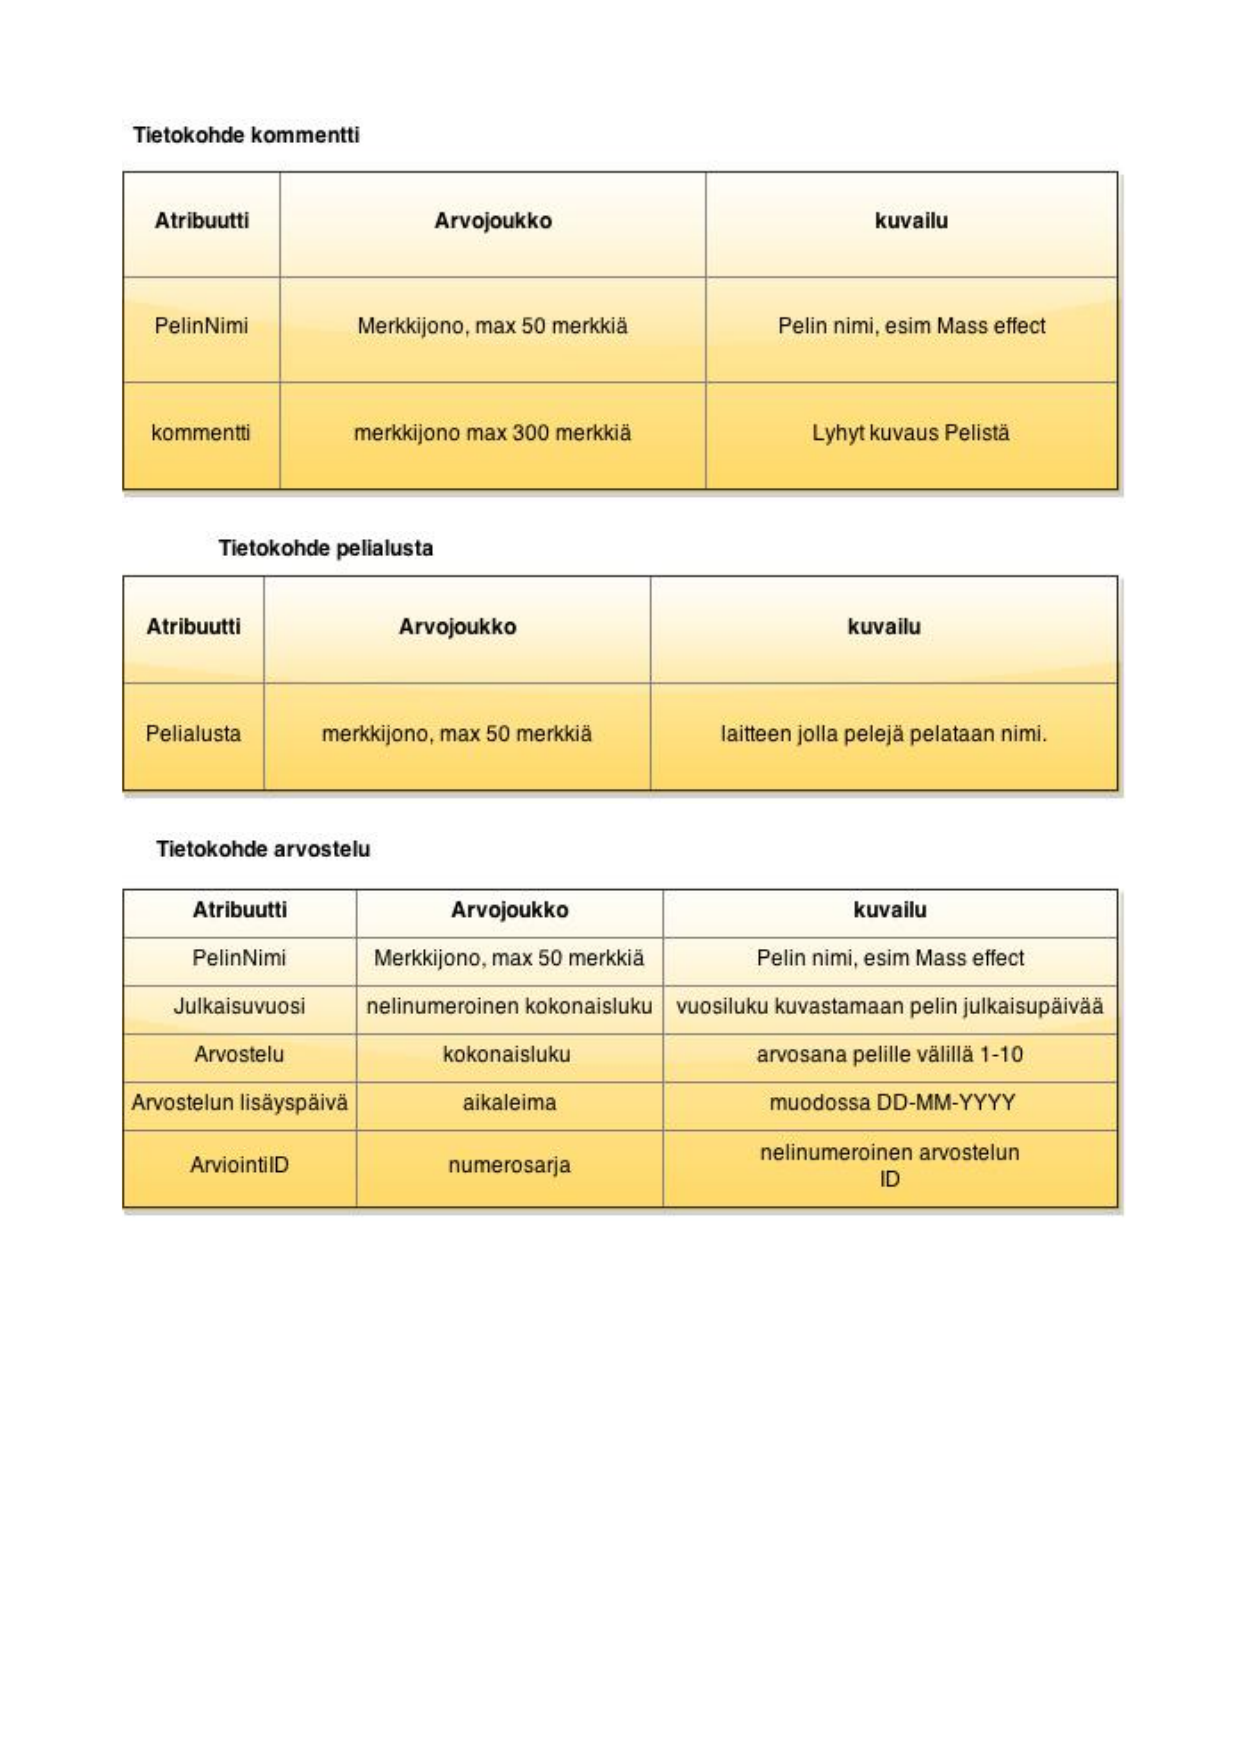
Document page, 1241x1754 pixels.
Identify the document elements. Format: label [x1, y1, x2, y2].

picture [121, 832, 1126, 1221]
picture [121, 531, 1126, 804]
picture [121, 118, 1126, 503]
